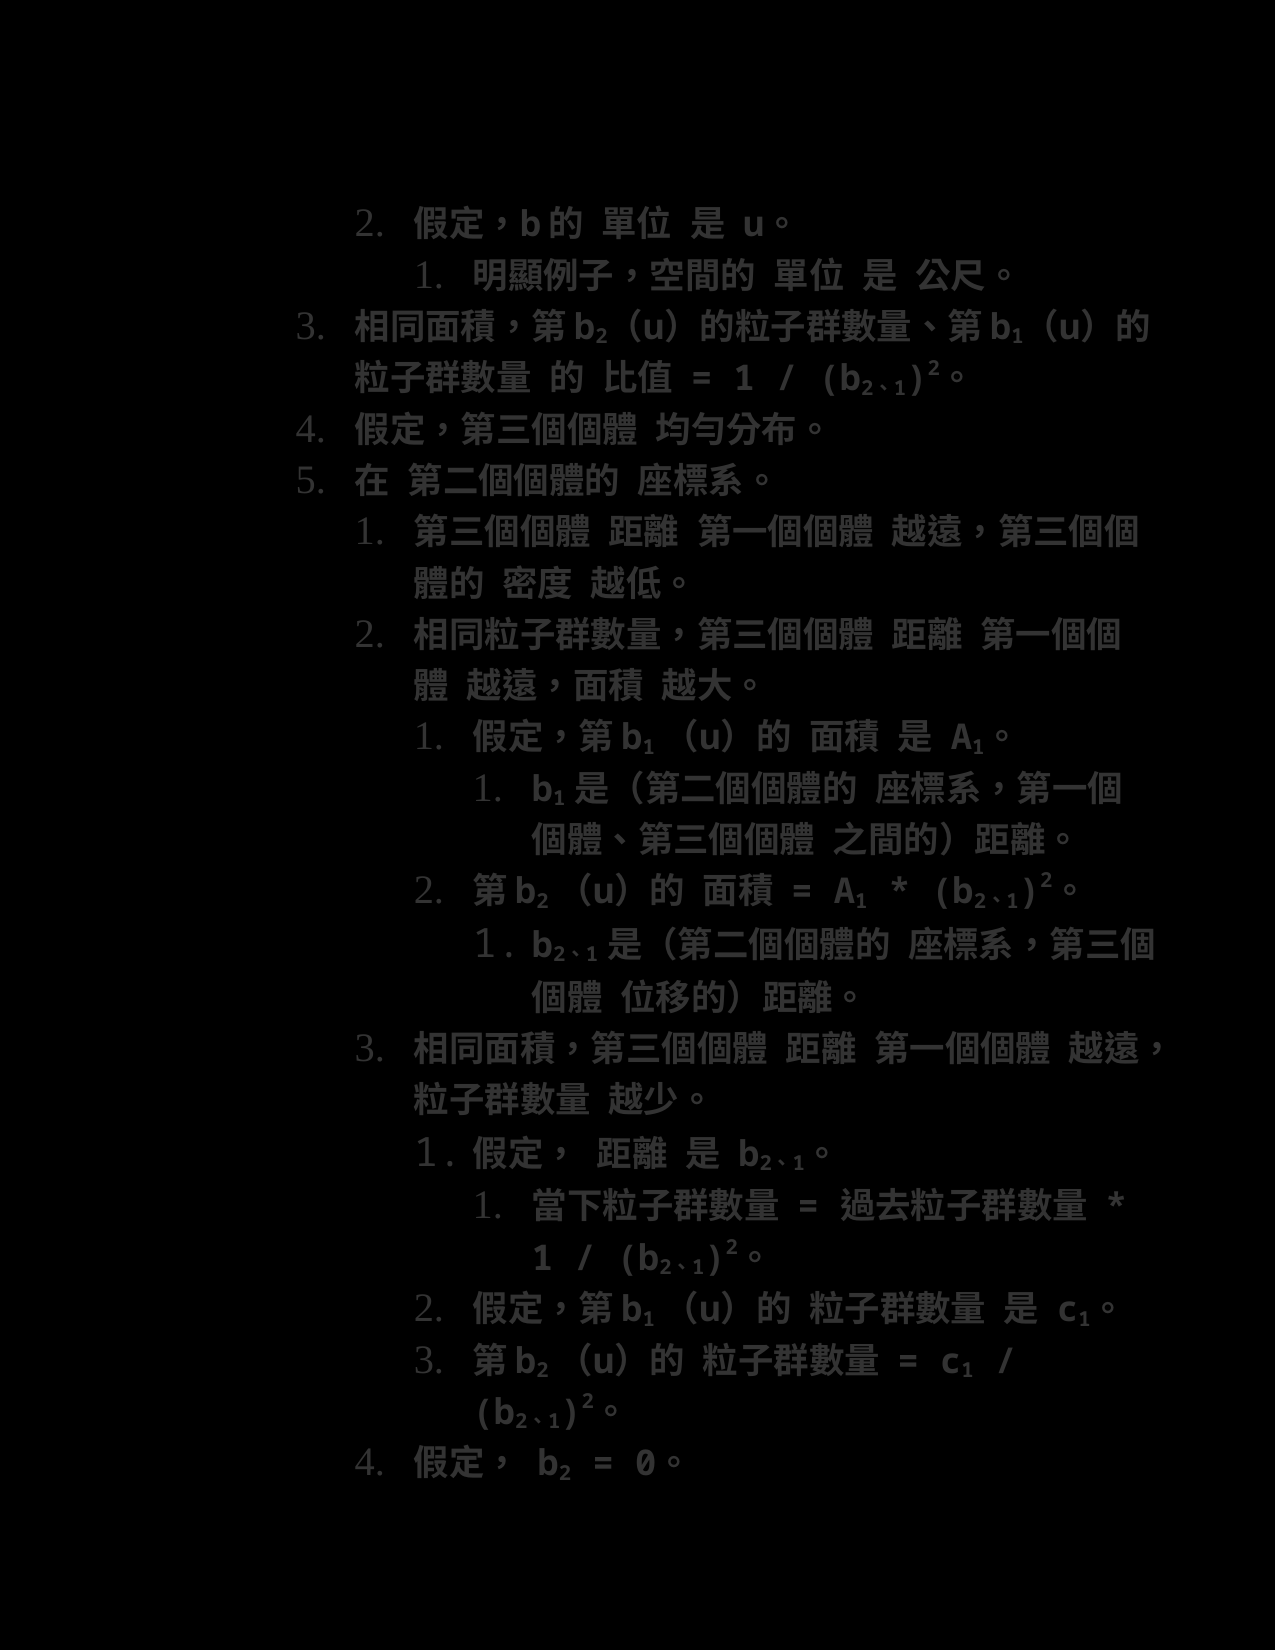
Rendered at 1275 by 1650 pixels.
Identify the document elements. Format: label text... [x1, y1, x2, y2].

list 明顯例子，空間的 單位 是 公尺。 [413, 247, 1157, 298]
list 第三個個體 距離 第一個個體 越遠，第三個個體的 密度 越低。 [354, 504, 1157, 606]
list 假定，第b1 （u）的 粒子群數量 是 c1。 [413, 1281, 1157, 1332]
list 相同面積，第三個個體 距離 第一個個體 越遠，粒子群數量 越少。 [354, 1020, 1157, 1123]
list 第b2 （u）的 面積 = A1 * (b2、1)2。 [413, 863, 1157, 914]
list 第b2 （u）的 粒子群數量 = c1 / (b2、1)2。 [413, 1332, 1157, 1435]
list b1 是（第二個個體的 座標系，第一個個體、第三個個體 之間的）距離。 [472, 760, 1157, 863]
list 假定， b2 = 0。 [354, 1435, 1157, 1486]
list 假定，b的 單位 是 u。 [354, 196, 1157, 247]
list 假定，第三個個體 均勻分布。 [295, 401, 1157, 452]
list b2、1 是（第二個個體的 座標系，第三個個體 位移的）距離。 [472, 914, 1157, 1020]
list 在 第二個個體的 座標系。 [295, 452, 1157, 504]
list 假定，第b1 （u）的 面積 是 A1。 [413, 709, 1157, 760]
list 相同面積，第b2（u）的粒子群數量、第b1（u）的粒子群數量 的 比值 = 1 / (b2、1)2。 [295, 298, 1157, 401]
list 假定， 距離 是 b2、1。 [413, 1123, 1157, 1178]
list 當下粒子群數量 = 過去粒子群數量 * 1 / (b2、1)2。 [472, 1178, 1157, 1281]
list 相同粒子群數量，第三個個體 距離 第一個個體 越遠，面積 越大。 [354, 606, 1157, 709]
